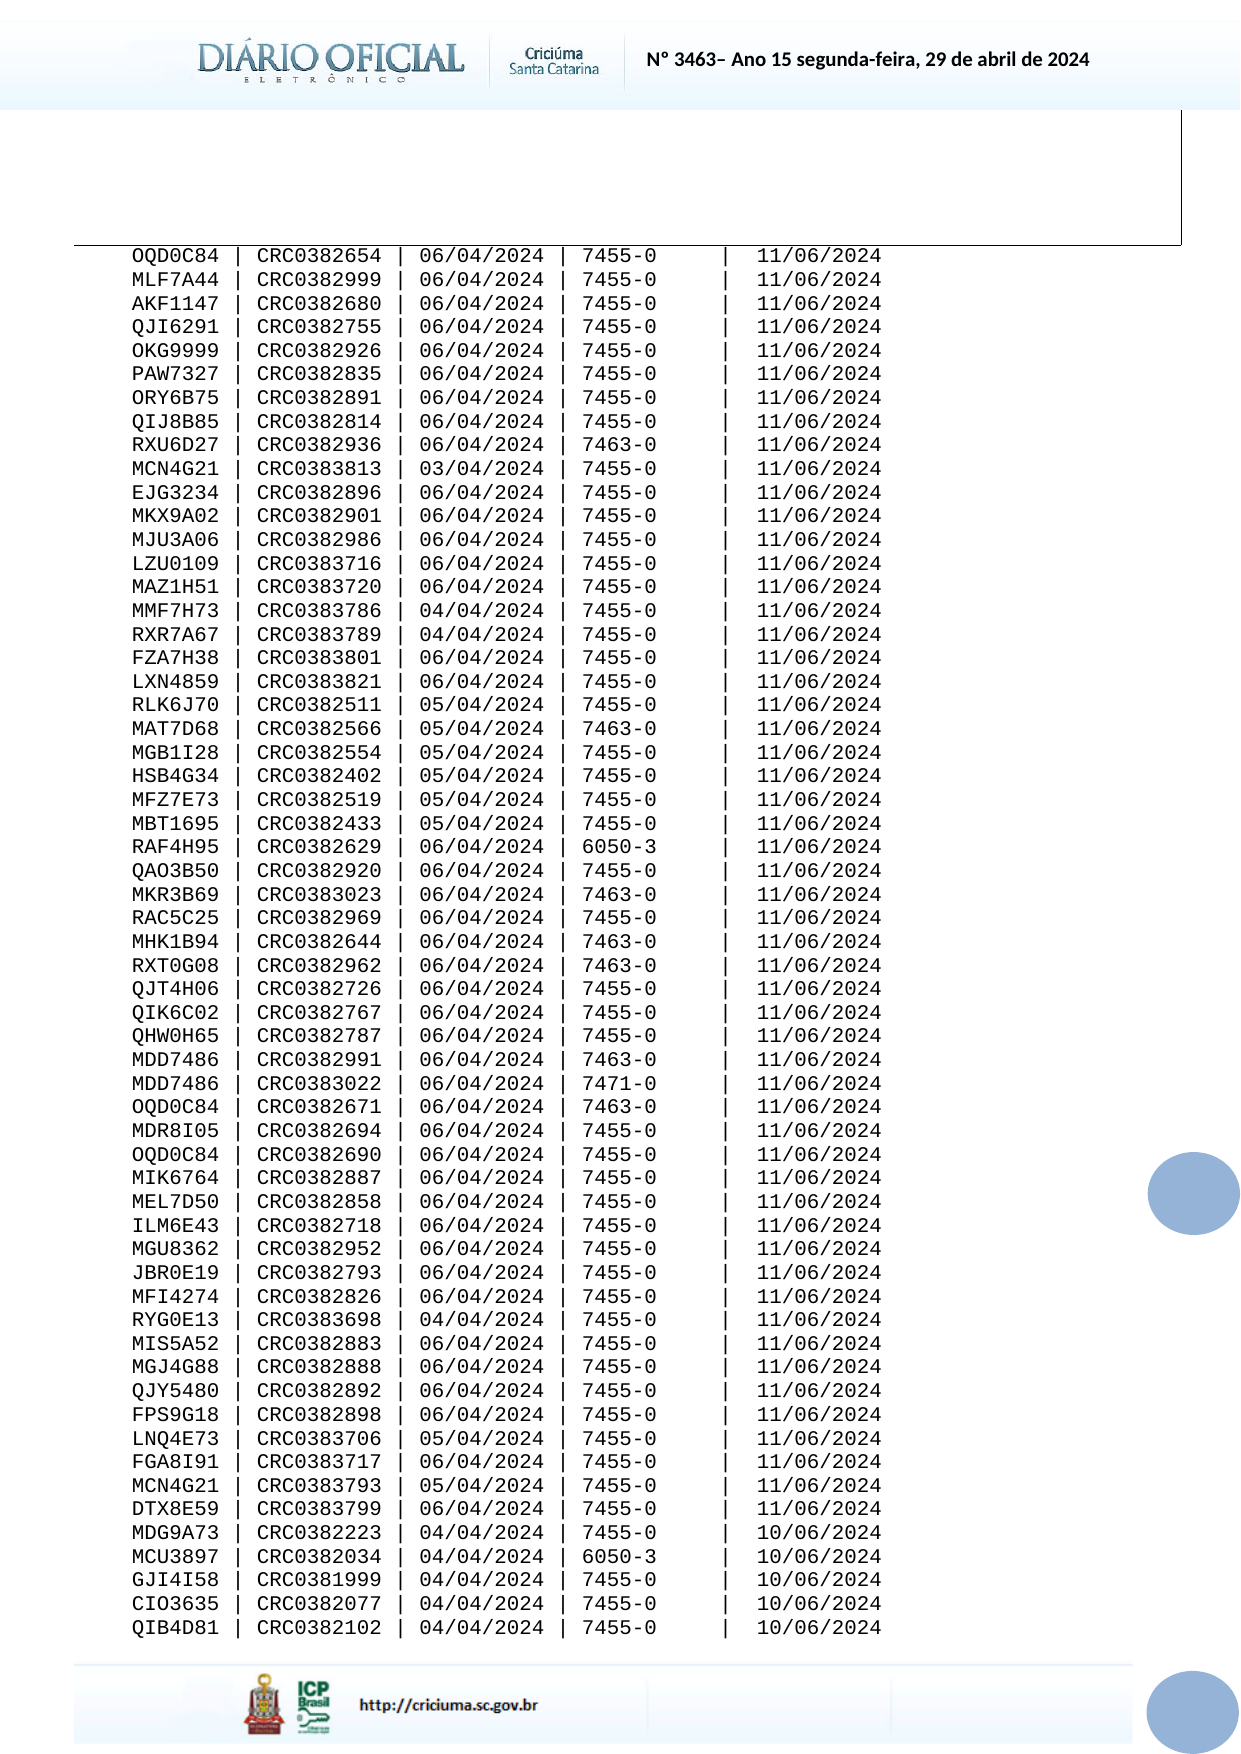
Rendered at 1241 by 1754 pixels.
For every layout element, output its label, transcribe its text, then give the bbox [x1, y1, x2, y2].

text RXR7A67 | CRC0383789 | 04/04/2024 | 7455-0 | 11/06/2024 [44, 623, 1181, 647]
text OKG9999 | CRC0382926 | 06/04/2024 | 7455-0 | 11/06/2024 [44, 340, 1181, 363]
text HSB4G34 | CRC0382402 | 05/04/2024 | 7455-0 | 11/06/2024 [44, 765, 1181, 789]
text RAC5C25 | CRC0382969 | 06/04/2024 | 7455-0 | 11/06/2024 [44, 907, 1181, 931]
text GJI4I58 | CRC0381999 | 04/04/2024 | 7455-0 | 10/06/2024 [44, 1569, 1181, 1593]
text RXU6D27 | CRC0382936 | 06/04/2024 | 7463-0 | 11/06/2024 [44, 434, 1181, 458]
text RAF4H95 | CRC0382629 | 06/04/2024 | 6050-3 | 11/06/2024 [44, 836, 1181, 860]
text LNQ4E73 | CRC0383706 | 05/04/2024 | 7455-0 | 11/06/2024 [44, 1427, 1181, 1451]
text DTX8E59 | CRC0383799 | 06/04/2024 | 7455-0 | 11/06/2024 [44, 1498, 1181, 1522]
text ILM6E43 | CRC0382718 | 06/04/2024 | 7455-0 | 11/06/2024 [44, 1215, 1181, 1238]
text MGU8362 | CRC0382952 | 06/04/2024 | 7455-0 | 11/06/2024 [44, 1238, 1181, 1262]
text MFZ7E73 | CRC0382519 | 05/04/2024 | 7455-0 | 11/06/2024 [44, 789, 1181, 813]
text MDR8I05 | CRC0382694 | 06/04/2024 | 7455-0 | 11/06/2024 [44, 1120, 1181, 1144]
text MKX9A02 | CRC0382901 | 06/04/2024 | 7455-0 | 11/06/2024 [44, 505, 1181, 529]
text CIO3635 | CRC0382077 | 04/04/2024 | 7455-0 | 10/06/2024 [44, 1593, 1181, 1617]
text QAO3B50 | CRC0382920 | 06/04/2024 | 7455-0 | 11/06/2024 [44, 860, 1181, 884]
text MCN4G21 | CRC0383813 | 03/04/2024 | 7455-0 | 11/06/2024 [44, 458, 1181, 482]
text MGB1I28 | CRC0382554 | 05/04/2024 | 7455-0 | 11/06/2024 [44, 742, 1181, 765]
text QJI6291 | CRC0382755 | 06/04/2024 | 7455-0 | 11/06/2024 [44, 316, 1181, 340]
text RYG0E13 | CRC0383698 | 04/04/2024 | 7455-0 | 11/06/2024 [44, 1309, 1181, 1333]
text MLF7A44 | CRC0382999 | 06/04/2024 | 7455-0 | 11/06/2024 [44, 269, 1181, 292]
text MDD7486 | CRC0383022 | 06/04/2024 | 7471-0 | 11/06/2024 [44, 1073, 1181, 1096]
text MHK1B94 | CRC0382644 | 06/04/2024 | 7463-0 | 11/06/2024 [44, 931, 1181, 954]
text OQD0C84 | CRC0382654 | 06/04/2024 | 7455-0 | 11/06/2024 [44, 245, 1181, 269]
text MKR3B69 | CRC0383023 | 06/04/2024 | 7463-0 | 11/06/2024 [44, 884, 1181, 907]
text LZU0109 | CRC0383716 | 06/04/2024 | 7455-0 | 11/06/2024 [44, 553, 1181, 576]
text ORY6B75 | CRC0382891 | 06/04/2024 | 7455-0 | 11/06/2024 [44, 387, 1181, 411]
text MEL7D50 | CRC0382858 | 06/04/2024 | 7455-0 | 11/06/2024 [44, 1191, 1153, 1215]
text MAZ1H51 | CRC0383720 | 06/04/2024 | 7455-0 | 11/06/2024 [44, 576, 1181, 600]
text QIB4D81 | CRC0382102 | 04/04/2024 | 7455-0 | 10/06/2024 [44, 1617, 1181, 1640]
text MBT1695 | CRC0382433 | 05/04/2024 | 7455-0 | 11/06/2024 [44, 813, 1181, 836]
text MDG9A73 | CRC0382223 | 04/04/2024 | 7455-0 | 10/06/2024 [44, 1522, 1181, 1546]
text MIS5A52 | CRC0382883 | 06/04/2024 | 7455-0 | 11/06/2024 [44, 1333, 1181, 1357]
text OQD0C84 | CRC0382671 | 06/04/2024 | 7463-0 | 11/06/2024 [44, 1096, 1181, 1120]
text PAW7327 | CRC0382835 | 06/04/2024 | 7455-0 | 11/06/2024 [44, 363, 1181, 387]
text MDD7486 | CRC0382991 | 06/04/2024 | 7463-0 | 11/06/2024 [44, 1049, 1181, 1073]
text QIJ8B85 | CRC0382814 | 06/04/2024 | 7455-0 | 11/06/2024 [44, 411, 1181, 434]
text MJU3A06 | CRC0382986 | 06/04/2024 | 7455-0 | 11/06/2024 [44, 529, 1181, 553]
text OQD0C84 | CRC0382690 | 06/04/2024 | 7455-0 | 11/06/2024 [44, 1144, 1181, 1167]
text MCN4G21 | CRC0383793 | 05/04/2024 | 7455-0 | 11/06/2024 [44, 1475, 1181, 1498]
text FPS9G18 | CRC0382898 | 06/04/2024 | 7455-0 | 11/06/2024 [44, 1404, 1181, 1427]
text RXT0G08 | CRC0382962 | 06/04/2024 | 7463-0 | 11/06/2024 [44, 954, 1181, 978]
text EJG3234 | CRC0382896 | 06/04/2024 | 7455-0 | 11/06/2024 [44, 482, 1181, 505]
text FGA8I91 | CRC0383717 | 06/04/2024 | 7455-0 | 11/06/2024 [44, 1451, 1181, 1475]
text MGJ4G88 | CRC0382888 | 06/04/2024 | 7455-0 | 11/06/2024 [44, 1357, 1181, 1380]
text FZA7H38 | CRC0383801 | 06/04/2024 | 7455-0 | 11/06/2024 [44, 647, 1181, 671]
text MIK6764 | CRC0382887 | 06/04/2024 | 7455-0 | 11/06/2024 [44, 1167, 1157, 1191]
text MAT7D68 | CRC0382566 | 05/04/2024 | 7463-0 | 11/06/2024 [44, 718, 1181, 742]
text JBR0E19 | CRC0382793 | 06/04/2024 | 7455-0 | 11/06/2024 [44, 1262, 1181, 1286]
text RLK6J70 | CRC0382511 | 05/04/2024 | 7455-0 | 11/06/2024 [44, 694, 1181, 718]
text MMF7H73 | CRC0383786 | 04/04/2024 | 7455-0 | 11/06/2024 [44, 600, 1181, 623]
text QJT4H06 | CRC0382726 | 06/04/2024 | 7455-0 | 11/06/2024 [44, 978, 1181, 1002]
text AKF1147 | CRC0382680 | 06/04/2024 | 7455-0 | 11/06/2024 [44, 292, 1181, 316]
text QIK6C02 | CRC0382767 | 06/04/2024 | 7455-0 | 11/06/2024 [44, 1002, 1181, 1026]
text QJY5480 | CRC0382892 | 06/04/2024 | 7455-0 | 11/06/2024 [44, 1380, 1181, 1404]
text MFI4274 | CRC0382826 | 06/04/2024 | 7455-0 | 11/06/2024 [44, 1286, 1181, 1309]
text LXN4859 | CRC0383821 | 06/04/2024 | 7455-0 | 11/06/2024 [44, 671, 1181, 694]
text MCU3897 | CRC0382034 | 04/04/2024 | 6050-3 | 10/06/2024 [44, 1546, 1181, 1569]
text QHW0H65 | CRC0382787 | 06/04/2024 | 7455-0 | 11/06/2024 [44, 1026, 1181, 1049]
